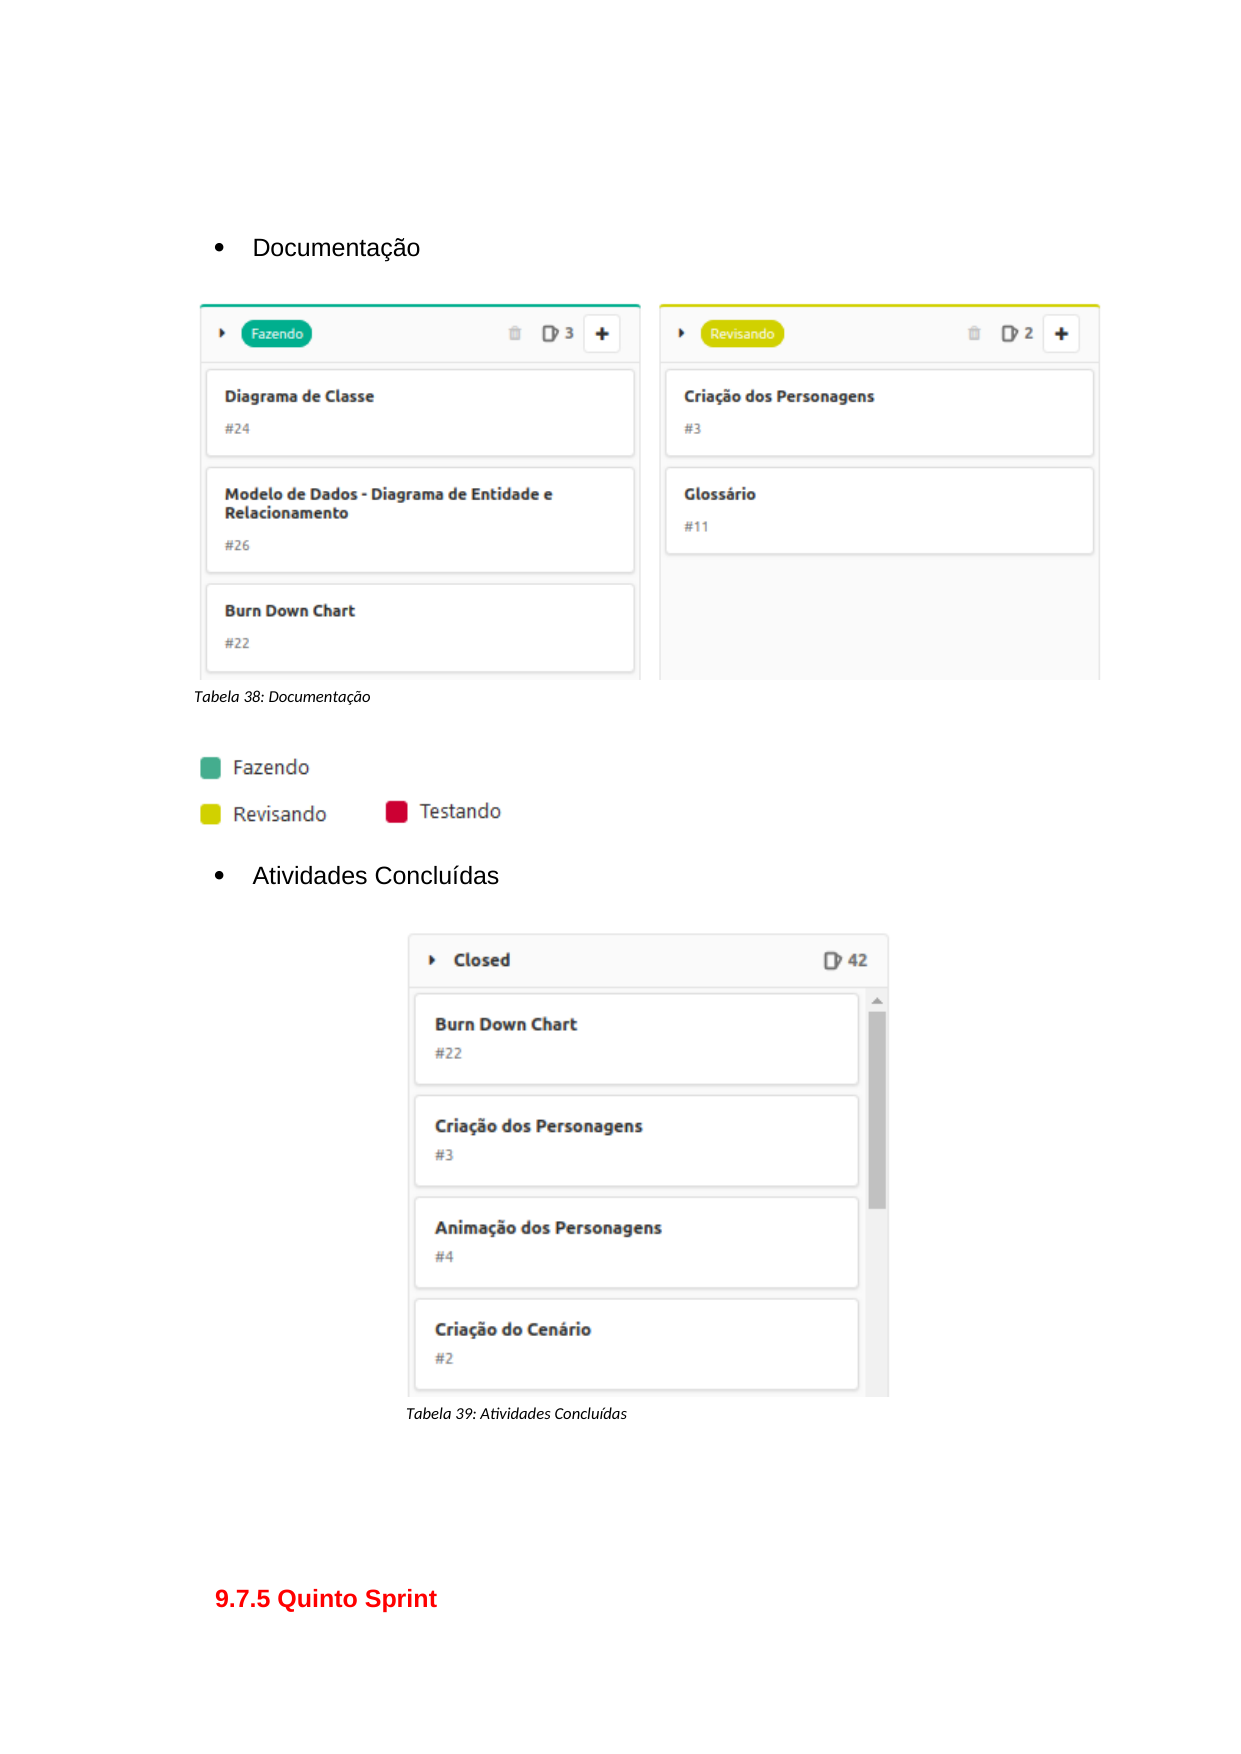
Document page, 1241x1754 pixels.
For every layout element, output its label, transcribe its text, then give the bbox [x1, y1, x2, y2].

picture [193, 301, 1106, 680]
text 9.7.5 Quinto Sprint [215, 1584, 1122, 1613]
picture [380, 795, 528, 834]
list Documentação [215, 233, 1122, 262]
text Tabela 39: Atividades Concluídas [406, 1397, 893, 1424]
list Atividades Concluídas [215, 861, 1122, 890]
picture [405, 929, 894, 1397]
text Tabela 38: Documentação [194, 680, 1105, 707]
picture [196, 748, 343, 834]
